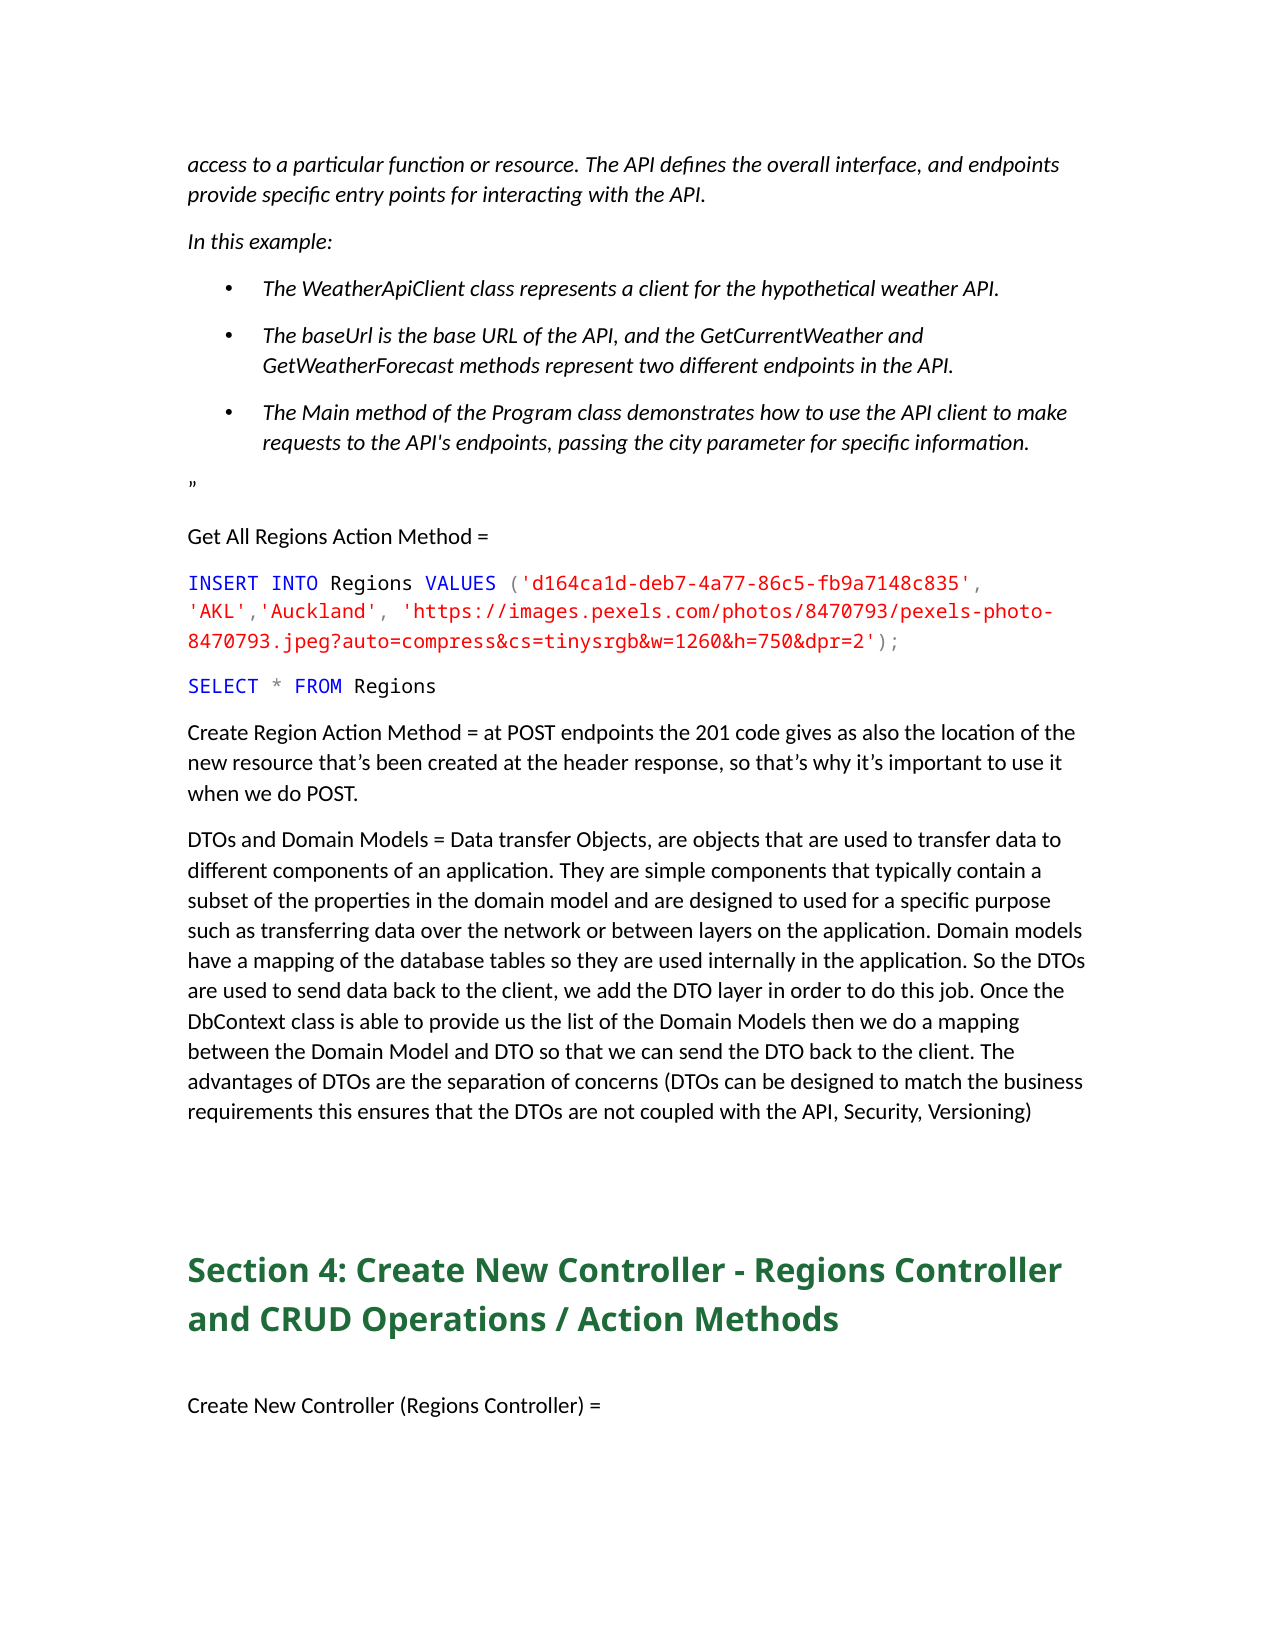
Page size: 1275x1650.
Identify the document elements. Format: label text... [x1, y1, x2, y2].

text Create Region Action Method = at POST endpoints the 201 code gives as also the location of the new resource that’s been created at the header response, so that’s why it’s important to use it when we do POST. [187, 718, 1087, 807]
list The Main method of the Program class demonstrates how to use the API client to make requests to the API's endpoints, passing the city parameter for specific information. [225, 398, 1087, 456]
text access to a particular function or resource. The API defines the overall interface, and endpoints provide specific entry points for interacting with the API. [187, 150, 1087, 208]
text Create New Controller (Regions Controller) = [187, 1391, 1087, 1419]
text SELECT * FROM Regions [187, 673, 1087, 699]
text DTOs and Domain Models = Data transfer Objects, are objects that are used to transfer data to different components of an application. They are simple components that typically contain a subset of the properties in the domain model and are designed to used for a specific purpose such as transferring data over the network or between layers on the application. Domain models have a mapping of the database tables so they are used internally in the application. So the DTOs are used to send data back to the client, we add the DTO layer in order to do this job. Once the DbContext class is able to provide us the list of the Domain Models then we do a mapping between the Domain Model and DTO so that we can send the DTO back to the client. The advantages of DTOs are the separation of concerns (DTOs can be designed to match the business requirements this ensures that the DTOs are not coupled with the API, Security, Versioning) [187, 826, 1087, 1126]
text In this example: [187, 227, 1087, 255]
text Get All Regions Action Method = [187, 522, 1087, 550]
text INSERT INTO Regions VALUES ('d164ca1d-deb7-4a77-86c5-fb9a7148c835', 'AKL','Auckland', 'https://images.pexels.com/photos/8470793/pexels-photo-8470793.jpeg?auto=compress&cs=tinysrgb&w=1260&h=750&dpr=2'); [187, 569, 1087, 654]
text ” [187, 475, 1087, 503]
list The WeatherApiClient class represents a client for the hypothetical weather API. [225, 274, 1087, 302]
subtitle Section 4: Create New Controller - Regions Controller and CRUD Operations / Action Methods [187, 1246, 1087, 1341]
list The baseUrl is the base URL of the API, and the GetCurrentWeather and GetWeatherForecast methods represent two different endpoints in the API. [225, 321, 1087, 379]
